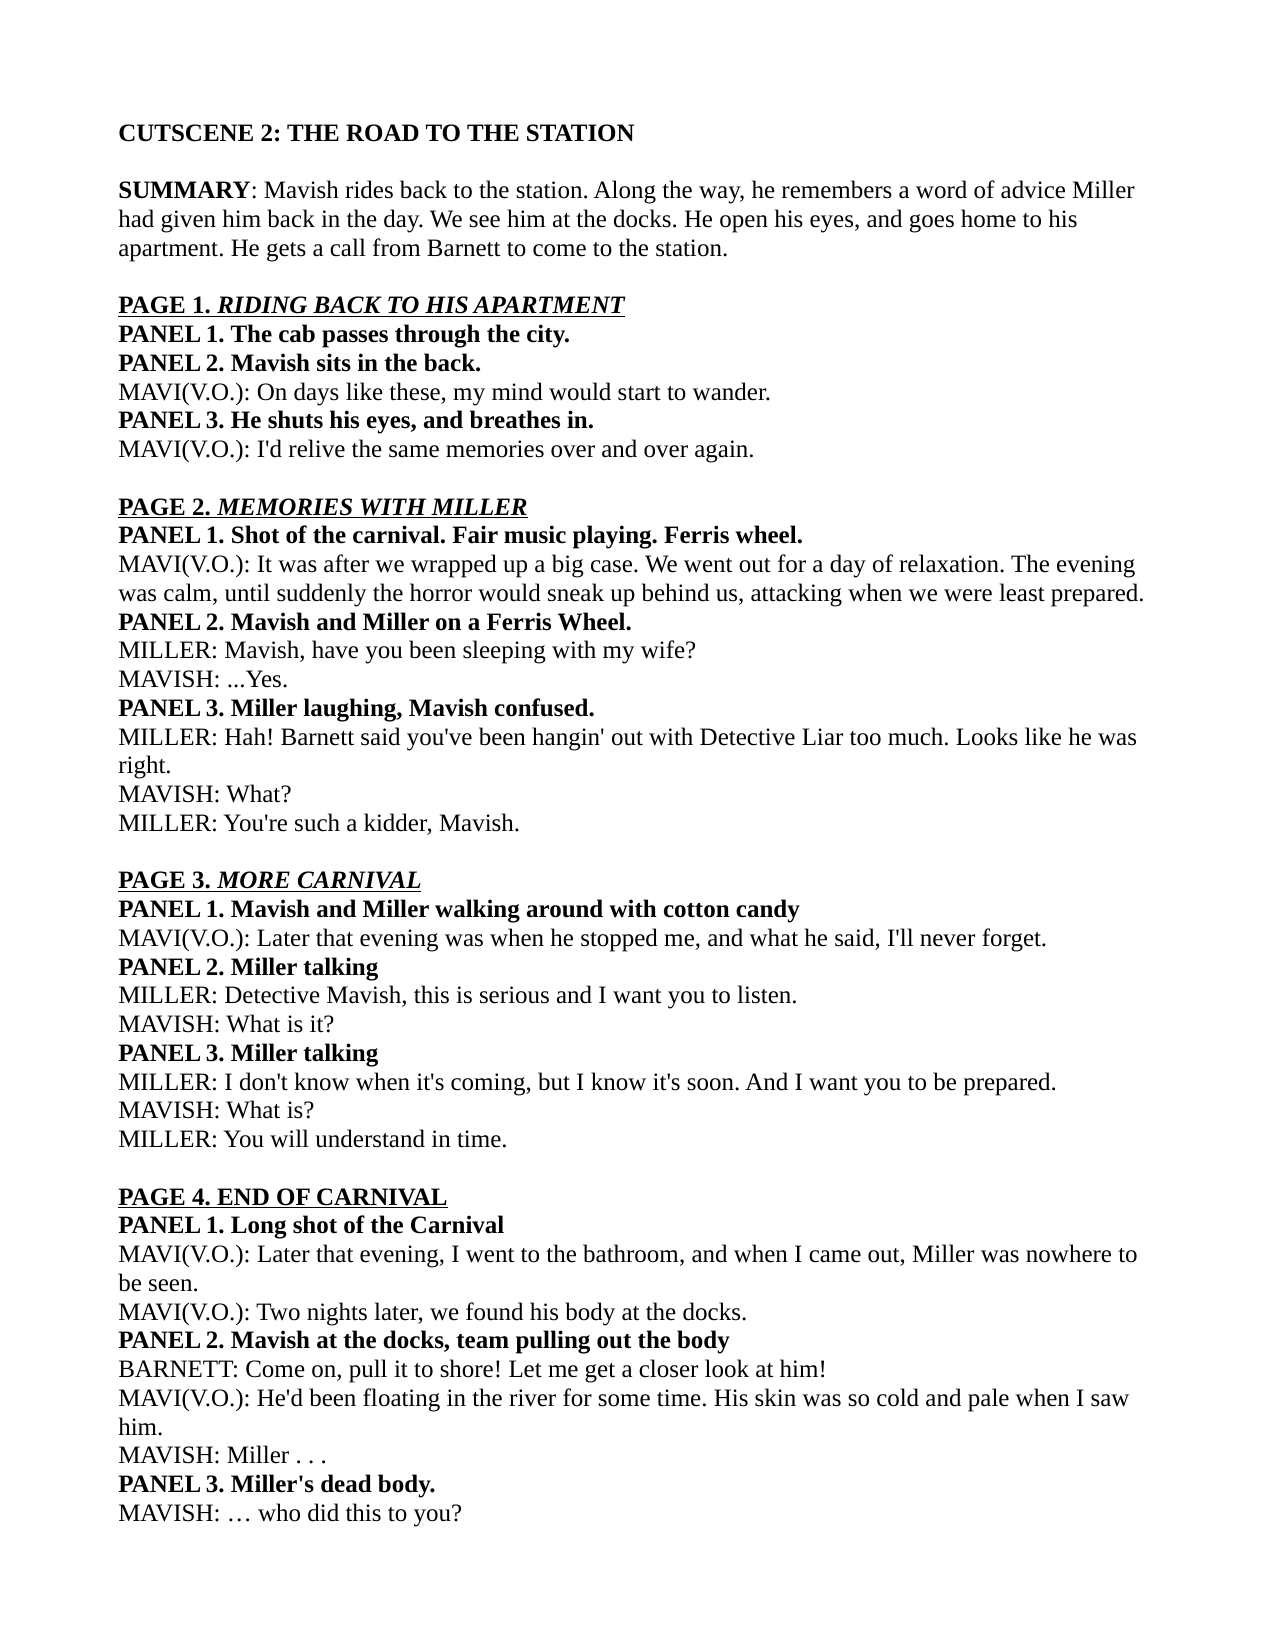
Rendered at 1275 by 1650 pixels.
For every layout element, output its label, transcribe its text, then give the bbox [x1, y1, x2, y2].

text PANEL 1. Long shot of the Carnival [118, 1211, 1157, 1239]
text PANEL 2. Mavish at the docks, team pulling out the body [118, 1326, 1157, 1354]
text CUTSCENE 2: THE ROAD TO THE STATION [118, 118, 1157, 147]
text MILLER: Detective Mavish, this is serious and I want you to listen. [118, 981, 1157, 1009]
text PAGE 4. END OF CARNIVAL [118, 1182, 1157, 1211]
text MAVI(V.O.): It was after we wrapped up a big case. We went out for a day of relaxation. The evening was calm, until suddenly the horror would sneak up behind us, attacking when we were least prepared. [118, 549, 1157, 607]
text SUMMARY: Mavish rides back to the station. Along the way, he remembers a word of advice Miller had given him back in the day. We see him at the docks. He open his eyes, and goes home to his apartment. He gets a call from Barnett to come to the station. [118, 176, 1157, 262]
text MAVISH: What is? [118, 1096, 1157, 1124]
text PAGE 2. MEMORIES WITH MILLER [118, 492, 1157, 521]
text PAGE 1. RIDING BACK TO HIS APARTMENT [118, 291, 1157, 319]
text MAVI(V.O.): Later that evening was when he stopped me, and what he said, I'll never forget. [118, 923, 1157, 952]
text MILLER: Mavish, have you been sleeping with my wife? [118, 636, 1157, 664]
text MAVI(V.O.): He'd been floating in the river for some time. His skin was so cold and pale when I saw him. [118, 1383, 1157, 1441]
text MAVISH: What? [118, 779, 1157, 808]
text PANEL 3. Miller laughing, Mavish confused. [118, 693, 1157, 722]
text PANEL 1. The cab passes through the city. [118, 319, 1157, 348]
text PANEL 2. Mavish sits in the back. [118, 348, 1157, 377]
text MILLER: Hah! Barnett said you've been hangin' out with Detective Liar too much. Looks like he was right. [118, 722, 1157, 779]
text MAVISH: What is it? [118, 1009, 1157, 1038]
text PANEL 3. He shuts his eyes, and breathes in. [118, 406, 1157, 434]
text BARNETT: Come on, pull it to shore! Let me get a closer look at him! [118, 1354, 1157, 1383]
text PANEL 1. Mavish and Miller walking around with cotton candy [118, 894, 1157, 923]
text PANEL 3. Miller's dead body. [118, 1469, 1157, 1498]
text MAVISH: … who did this to you? [118, 1498, 1157, 1527]
text PANEL 2. Miller talking [118, 952, 1157, 981]
text MAVI(V.O.): On days like these, my mind would start to wander. [118, 377, 1157, 406]
text PANEL 1. Shot of the carnival. Fair music playing. Ferris wheel. [118, 521, 1157, 549]
text MILLER: You will understand in time. [118, 1124, 1157, 1153]
text MILLER: You're such a kidder, Mavish. [118, 808, 1157, 837]
text MAVISH: ...Yes. [118, 664, 1157, 693]
text MAVI(V.O.): Later that evening, I went to the bathroom, and when I came out, Miller was nowhere to be seen. [118, 1239, 1157, 1297]
text PAGE 3. MORE CARNIVAL [118, 866, 1157, 894]
text MAVISH: Miller . . . [118, 1441, 1157, 1469]
text PANEL 3. Miller talking [118, 1038, 1157, 1067]
text PANEL 2. Mavish and Miller on a Ferris Wheel. [118, 607, 1157, 636]
text MILLER: I don't know when it's coming, but I know it's soon. And I want you to be prepared. [118, 1067, 1157, 1096]
text MAVI(V.O.): I'd relive the same memories over and over again. [118, 434, 1157, 463]
text MAVI(V.O.): Two nights later, we found his body at the docks. [118, 1297, 1157, 1326]
